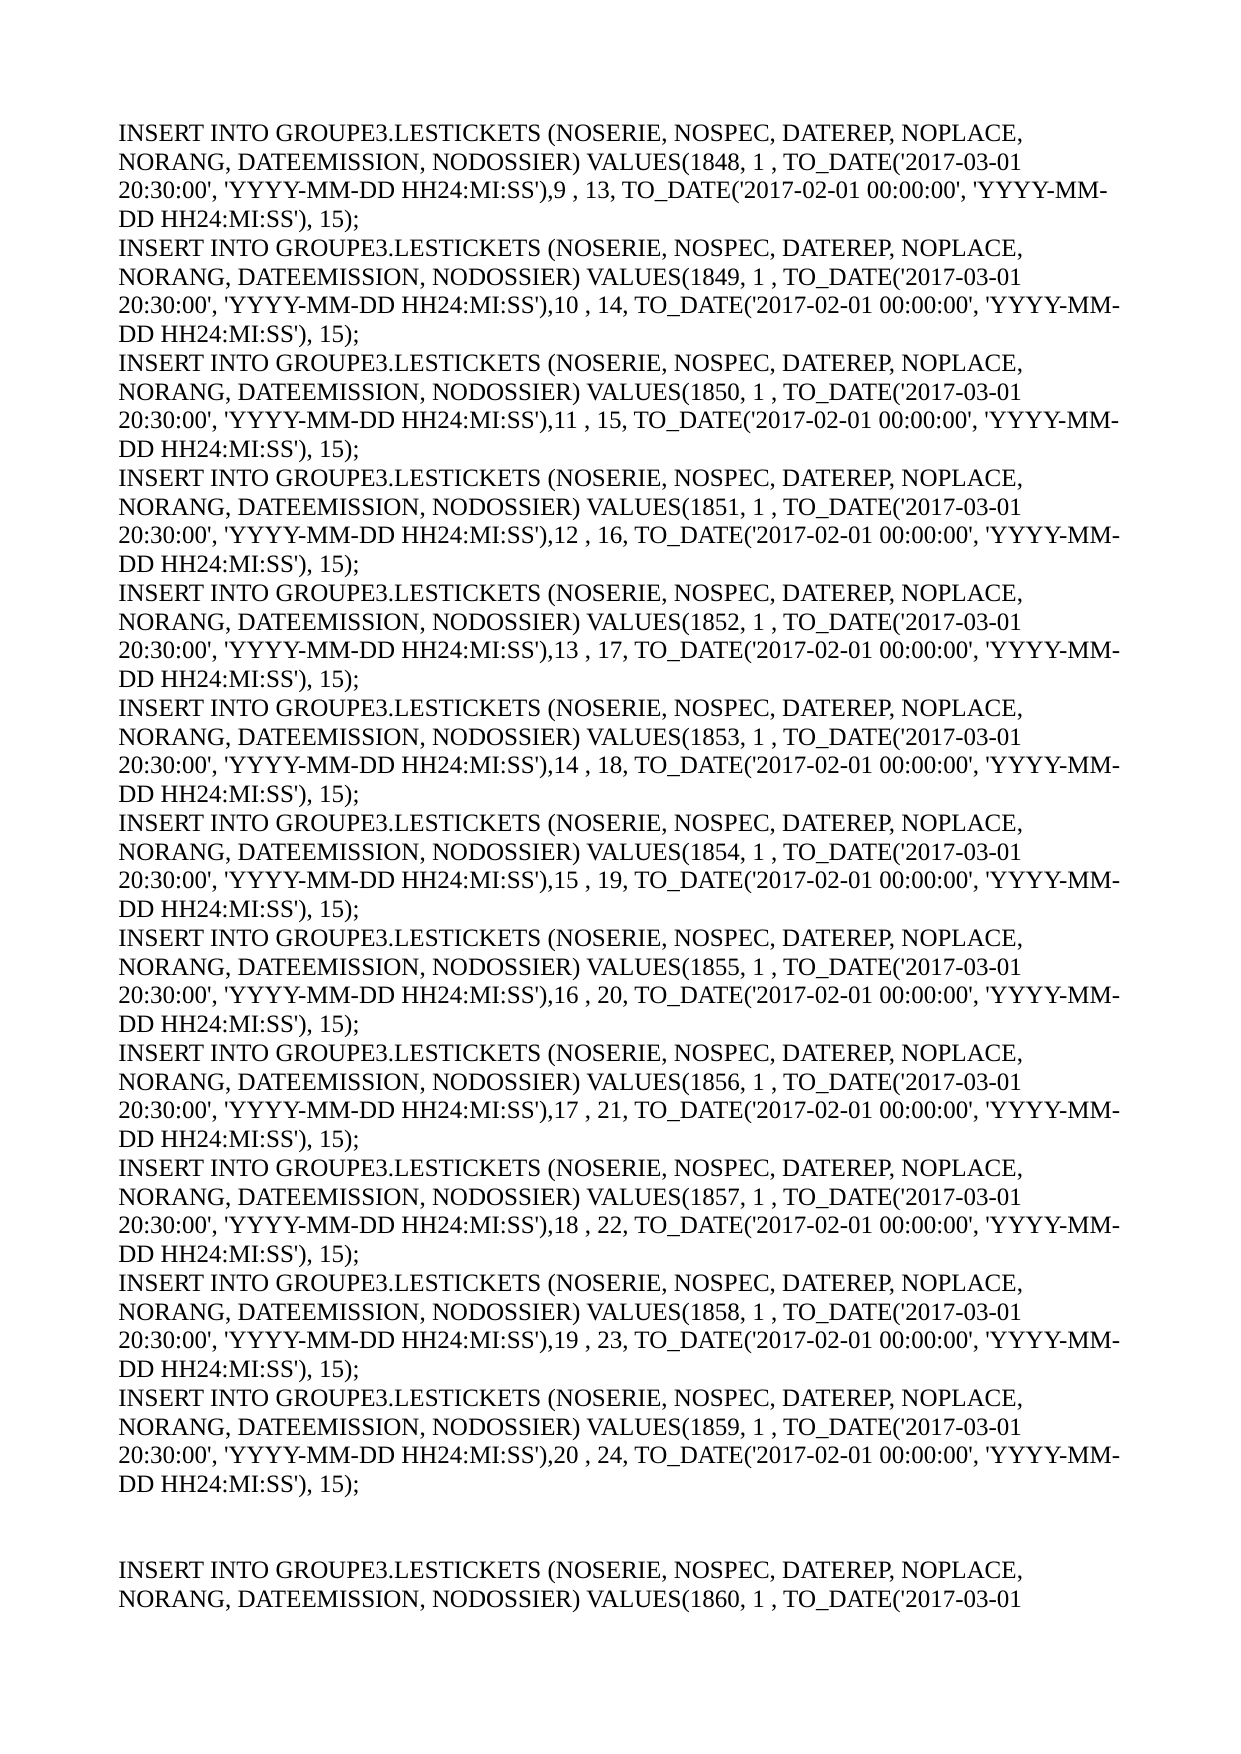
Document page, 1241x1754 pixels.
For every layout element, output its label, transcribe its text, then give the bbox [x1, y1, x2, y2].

text INSERT INTO GROUPE3.LESTICKETS (NOSERIE, NOSPEC, DATEREP, NOPLACE, NORANG, DATEEMISSION, NODOSSIER) VALUES(1855, 1 , TO_DATE('2017-03-01 20:30:00', 'YYYY-MM-DD HH24:MI:SS'),16 , 20, TO_DATE('2017-02-01 00:00:00', 'YYYY-MM-DD HH24:MI:SS'), 15); [118, 923, 1122, 1038]
text INSERT INTO GROUPE3.LESTICKETS (NOSERIE, NOSPEC, DATEREP, NOPLACE, NORANG, DATEEMISSION, NODOSSIER) VALUES(1859, 1 , TO_DATE('2017-03-01 20:30:00', 'YYYY-MM-DD HH24:MI:SS'),20 , 24, TO_DATE('2017-02-01 00:00:00', 'YYYY-MM-DD HH24:MI:SS'), 15); [118, 1383, 1122, 1498]
text INSERT INTO GROUPE3.LESTICKETS (NOSERIE, NOSPEC, DATEREP, NOPLACE, NORANG, DATEEMISSION, NODOSSIER) VALUES(1858, 1 , TO_DATE('2017-03-01 20:30:00', 'YYYY-MM-DD HH24:MI:SS'),19 , 23, TO_DATE('2017-02-01 00:00:00', 'YYYY-MM-DD HH24:MI:SS'), 15); [118, 1268, 1122, 1383]
text INSERT INTO GROUPE3.LESTICKETS (NOSERIE, NOSPEC, DATEREP, NOPLACE, NORANG, DATEEMISSION, NODOSSIER) VALUES(1851, 1 , TO_DATE('2017-03-01 20:30:00', 'YYYY-MM-DD HH24:MI:SS'),12 , 16, TO_DATE('2017-02-01 00:00:00', 'YYYY-MM-DD HH24:MI:SS'), 15); [118, 463, 1122, 578]
text INSERT INTO GROUPE3.LESTICKETS (NOSERIE, NOSPEC, DATEREP, NOPLACE, NORANG, DATEEMISSION, NODOSSIER) VALUES(1848, 1 , TO_DATE('2017-03-01 20:30:00', 'YYYY-MM-DD HH24:MI:SS'),9 , 13, TO_DATE('2017-02-01 00:00:00', 'YYYY-MM-DD HH24:MI:SS'), 15); [118, 118, 1122, 233]
text INSERT INTO GROUPE3.LESTICKETS (NOSERIE, NOSPEC, DATEREP, NOPLACE, NORANG, DATEEMISSION, NODOSSIER) VALUES(1853, 1 , TO_DATE('2017-03-01 20:30:00', 'YYYY-MM-DD HH24:MI:SS'),14 , 18, TO_DATE('2017-02-01 00:00:00', 'YYYY-MM-DD HH24:MI:SS'), 15); [118, 693, 1122, 808]
text INSERT INTO GROUPE3.LESTICKETS (NOSERIE, NOSPEC, DATEREP, NOPLACE, NORANG, DATEEMISSION, NODOSSIER) VALUES(1850, 1 , TO_DATE('2017-03-01 20:30:00', 'YYYY-MM-DD HH24:MI:SS'),11 , 15, TO_DATE('2017-02-01 00:00:00', 'YYYY-MM-DD HH24:MI:SS'), 15); [118, 348, 1122, 463]
text INSERT INTO GROUPE3.LESTICKETS (NOSERIE, NOSPEC, DATEREP, NOPLACE, NORANG, DATEEMISSION, NODOSSIER) VALUES(1860, 1 , TO_DATE('2017-03-01 [118, 1556, 1122, 1613]
text INSERT INTO GROUPE3.LESTICKETS (NOSERIE, NOSPEC, DATEREP, NOPLACE, NORANG, DATEEMISSION, NODOSSIER) VALUES(1854, 1 , TO_DATE('2017-03-01 20:30:00', 'YYYY-MM-DD HH24:MI:SS'),15 , 19, TO_DATE('2017-02-01 00:00:00', 'YYYY-MM-DD HH24:MI:SS'), 15); [118, 808, 1122, 923]
text INSERT INTO GROUPE3.LESTICKETS (NOSERIE, NOSPEC, DATEREP, NOPLACE, NORANG, DATEEMISSION, NODOSSIER) VALUES(1849, 1 , TO_DATE('2017-03-01 20:30:00', 'YYYY-MM-DD HH24:MI:SS'),10 , 14, TO_DATE('2017-02-01 00:00:00', 'YYYY-MM-DD HH24:MI:SS'), 15); [118, 233, 1122, 348]
text INSERT INTO GROUPE3.LESTICKETS (NOSERIE, NOSPEC, DATEREP, NOPLACE, NORANG, DATEEMISSION, NODOSSIER) VALUES(1857, 1 , TO_DATE('2017-03-01 20:30:00', 'YYYY-MM-DD HH24:MI:SS'),18 , 22, TO_DATE('2017-02-01 00:00:00', 'YYYY-MM-DD HH24:MI:SS'), 15); [118, 1153, 1122, 1268]
text INSERT INTO GROUPE3.LESTICKETS (NOSERIE, NOSPEC, DATEREP, NOPLACE, NORANG, DATEEMISSION, NODOSSIER) VALUES(1852, 1 , TO_DATE('2017-03-01 20:30:00', 'YYYY-MM-DD HH24:MI:SS'),13 , 17, TO_DATE('2017-02-01 00:00:00', 'YYYY-MM-DD HH24:MI:SS'), 15); [118, 578, 1122, 693]
text INSERT INTO GROUPE3.LESTICKETS (NOSERIE, NOSPEC, DATEREP, NOPLACE, NORANG, DATEEMISSION, NODOSSIER) VALUES(1856, 1 , TO_DATE('2017-03-01 20:30:00', 'YYYY-MM-DD HH24:MI:SS'),17 , 21, TO_DATE('2017-02-01 00:00:00', 'YYYY-MM-DD HH24:MI:SS'), 15); [118, 1038, 1122, 1153]
